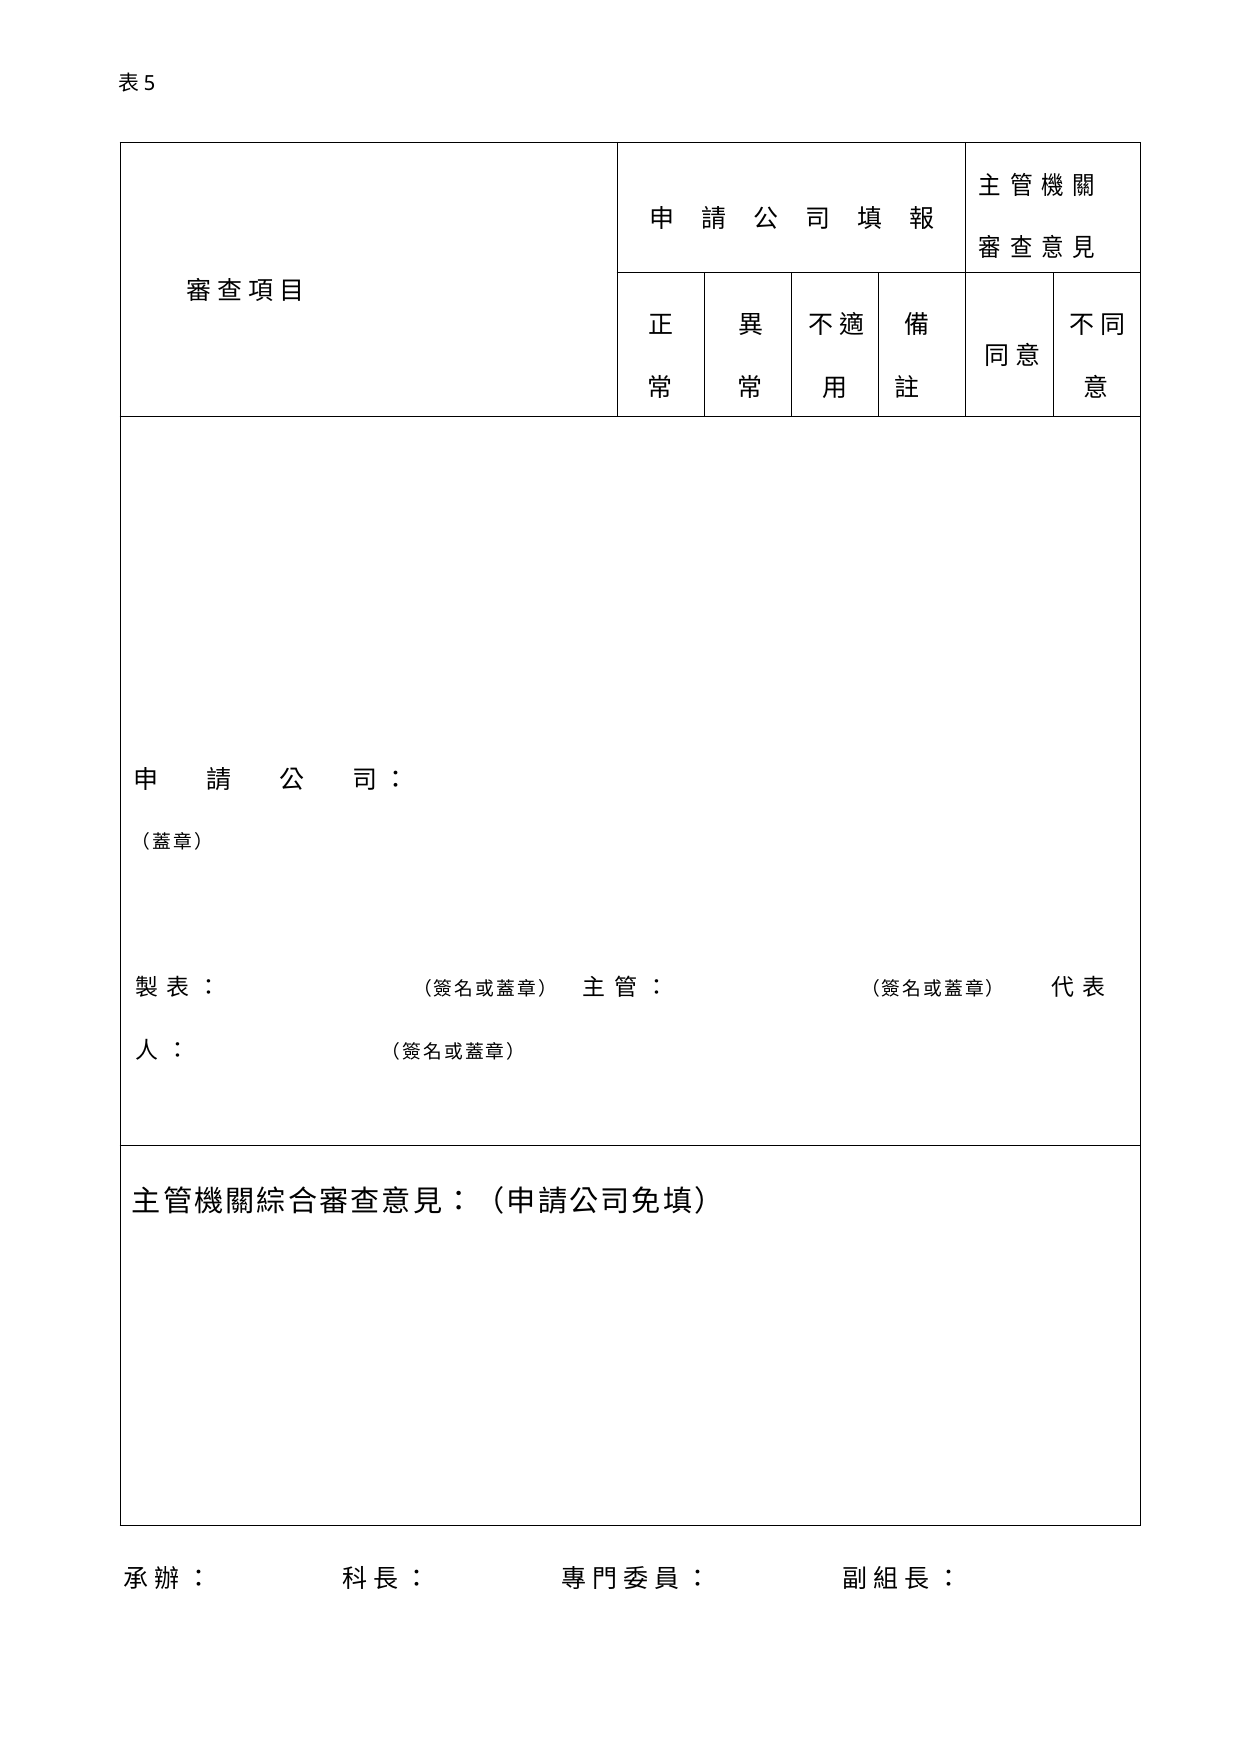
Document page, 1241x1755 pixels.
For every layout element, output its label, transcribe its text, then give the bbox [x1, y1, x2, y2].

table_cell 申 請 公 司： （蓋章） 製表： （簽名或蓋章） 主管： （簽名或蓋章） 代表人： （簽名或蓋章） [121, 417, 1140, 1145]
table_cell 正 常 [618, 273, 704, 416]
table_header 審查項目 [121, 143, 617, 416]
table_cell 備 註 [879, 273, 965, 416]
subtitle 承辦： 科長： 專門委員： 副組長： [120, 1535, 1120, 1597]
table_header 主管機關 審查意見 [966, 143, 1140, 272]
table_cell 不同意 [1054, 273, 1140, 416]
table_header 申 請 公 司 填 報 [618, 143, 965, 272]
table_cell 同意 [966, 273, 1053, 416]
table_cell 主管機關綜合審查意見：（申請公司免填） [121, 1146, 1140, 1525]
table_cell 異 常 [705, 273, 791, 416]
table_cell 不適用 [792, 273, 878, 416]
